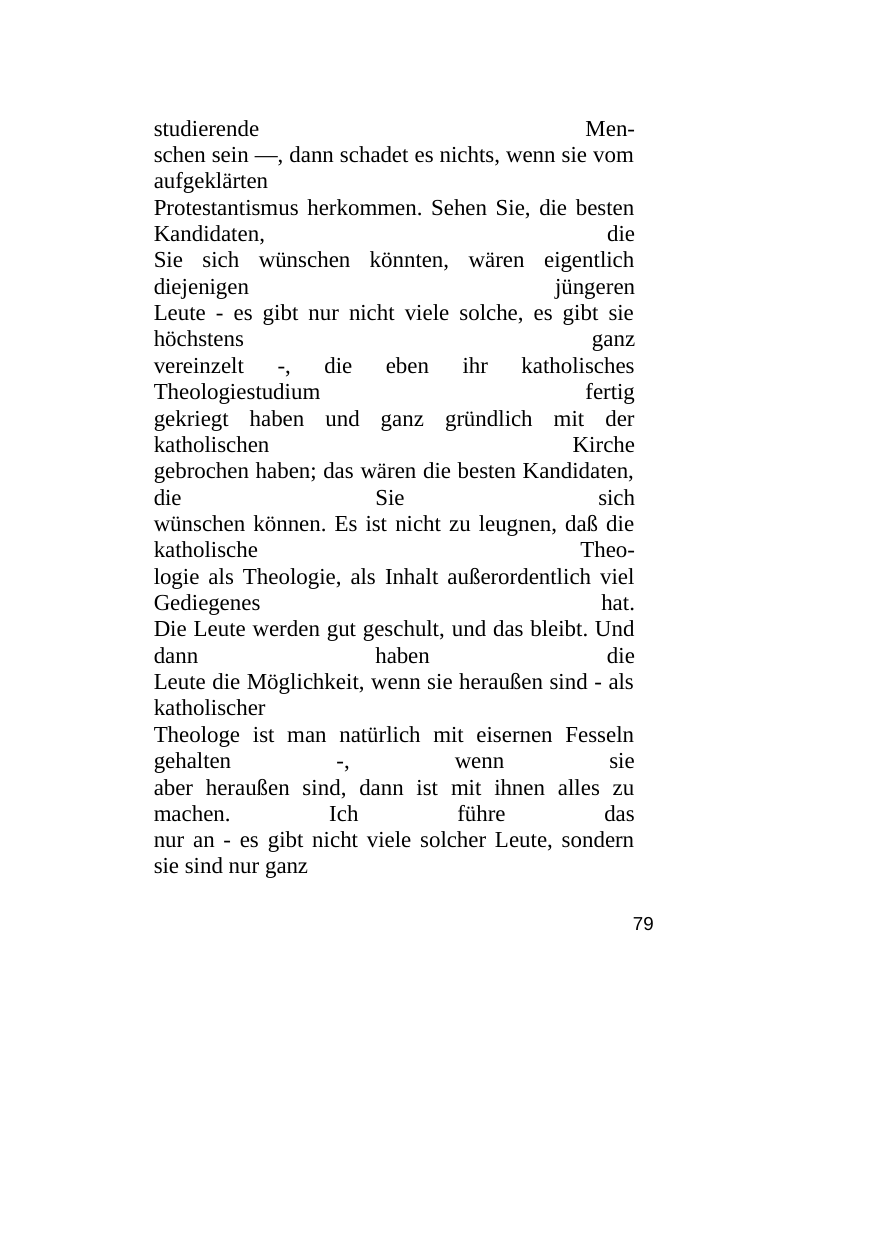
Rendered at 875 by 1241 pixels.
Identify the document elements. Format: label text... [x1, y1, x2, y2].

text studierende Men- schen sein —, dann schadet es nichts, wenn sie vom aufgeklärten Protestantismus herkommen. Sehen Sie, die besten Kandidaten, die Sie sich wünschen könnten, wären eigentlich diejenigen jüngeren Leute - es gibt nur nicht viele solche, es gibt sie höchstens ganz vereinzelt -, die eben ihr katholisches Theologiestudium fertig gekriegt haben und ganz gründlich mit der katholischen Kirche gebrochen haben; das wären die besten Kandidaten, die Sie sich wünschen können. Es ist nicht zu leugnen, daß die katholische Theo- logie als Theologie, als Inhalt außerordentlich viel Gediegenes hat. Die Leute werden gut geschult, und das bleibt. Und dann haben die Leute die Möglichkeit, wenn sie heraußen sind - als katholischer Theologe ist man natürlich mit eisernen Fesseln gehalten -, wenn sie aber heraußen sind, dann ist mit ihnen alles zu machen. Ich führe das nur an - es gibt nicht viele solcher Leute, sondern sie sind nur ganz [153, 115, 635, 879]
text 79 [633, 912, 751, 934]
